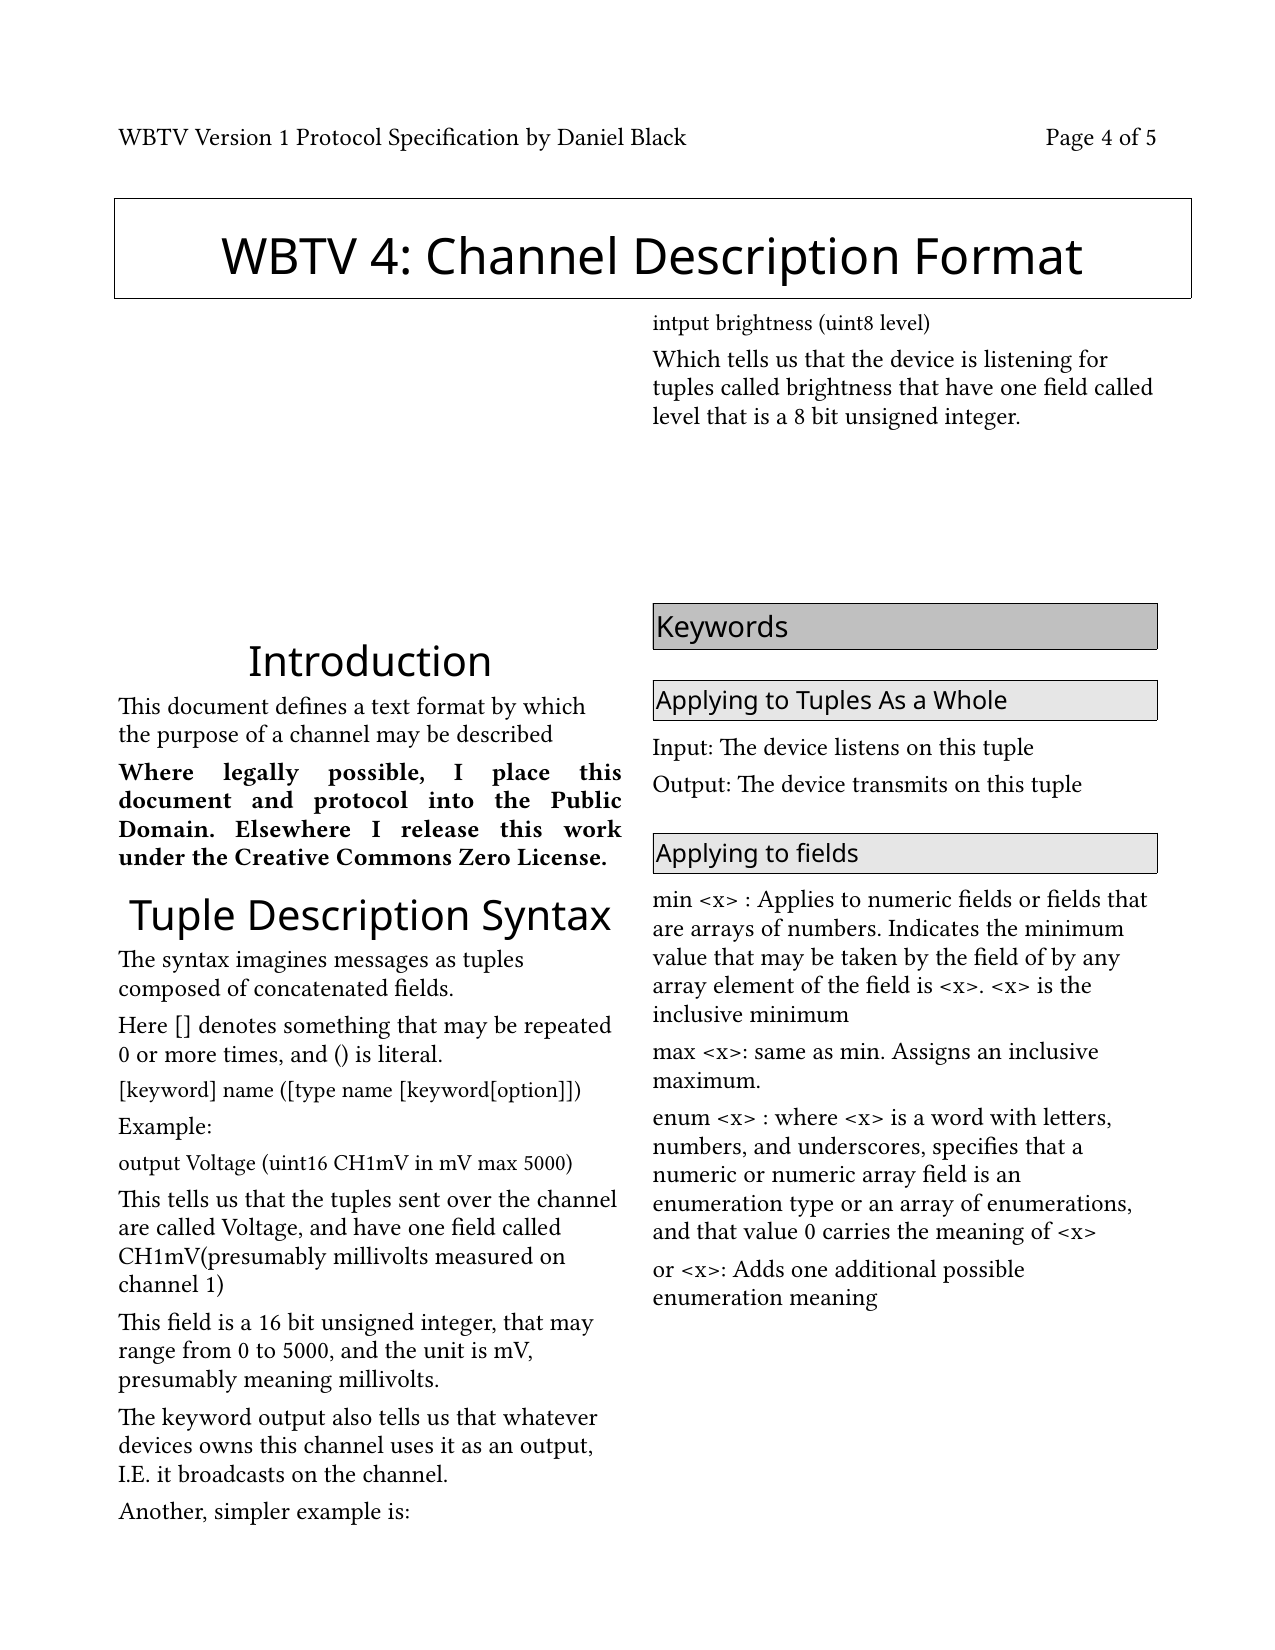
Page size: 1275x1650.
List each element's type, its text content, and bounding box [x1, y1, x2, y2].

text The keyword output also tells us that whatever devices owns this channel uses it as an output, I.E. it broadcasts on the channel. [118, 1403, 622, 1488]
text [keyword] name ([type name [keyword[option]]) [118, 1077, 622, 1103]
text max <x>: same as min. Assigns an inclusive maximum. [652, 1037, 1157, 1094]
subtitle Introduction [118, 632, 622, 689]
text intput brightness (uint8 level) [652, 299, 1157, 336]
subtitle Applying to Tuples As a Whole [654, 681, 1157, 720]
text Where legally possible, I place this document and protocol into the Public Domain. Elsewhere I release this work under the Creative Commons Zero License. [118, 758, 622, 872]
text This document defines a text format by which the purpose of a channel may be described [118, 692, 622, 749]
text Here [] denotes something that may be repeated 0 or more times, and () is literal. [118, 1011, 622, 1068]
text output Voltage (uint16 CH1mV in mV max 5000) [118, 1150, 622, 1176]
text [652, 178, 1157, 198]
text Output: The device transmits on this tuple [652, 770, 1157, 799]
text min <x> : Applies to numeric fields or fields that are arrays of numbers. Indicates the minimum value that may be taken by the field of by any array element of the field is <x>. <x> is the inclusive minimum [652, 885, 1157, 1028]
text This tells us that the tuples sent over the channel are called Voltage, and have one field called CH1mV(presumably millivolts measured on channel 1) [118, 1185, 622, 1299]
text Another, simpler example is: [118, 1497, 622, 1526]
text enum <x> : where <x> is a word with letters, numbers, and underscores, specifies that a numeric or numeric array field is an enumeration type or an array of enumerations, and that value 0 carries the meaning of <x> [652, 1103, 1157, 1246]
text or <x>: Adds one additional possible enumeration meaning [652, 1255, 1157, 1312]
subtitle WBTV 4: Channel Description Format [122, 221, 1182, 289]
subtitle Keywords [654, 604, 1157, 649]
text Example: [118, 1112, 622, 1141]
subtitle Applying to fields [654, 834, 1157, 873]
subtitle Tuple Description Syntax [118, 885, 622, 942]
text Which tells us that the device is listening for tuples called brightness that have one field called level that is a 8 bit unsigned integer. [652, 345, 1157, 430]
text The syntax imagines messages as tuples composed of concatenated fields. [118, 945, 622, 1002]
text Input: The device listens on this tuple [652, 733, 1157, 761]
text This field is a 16 bit unsigned integer, that may range from 0 to 5000, and the unit is mV, presumably meaning millivolts. [118, 1308, 622, 1394]
